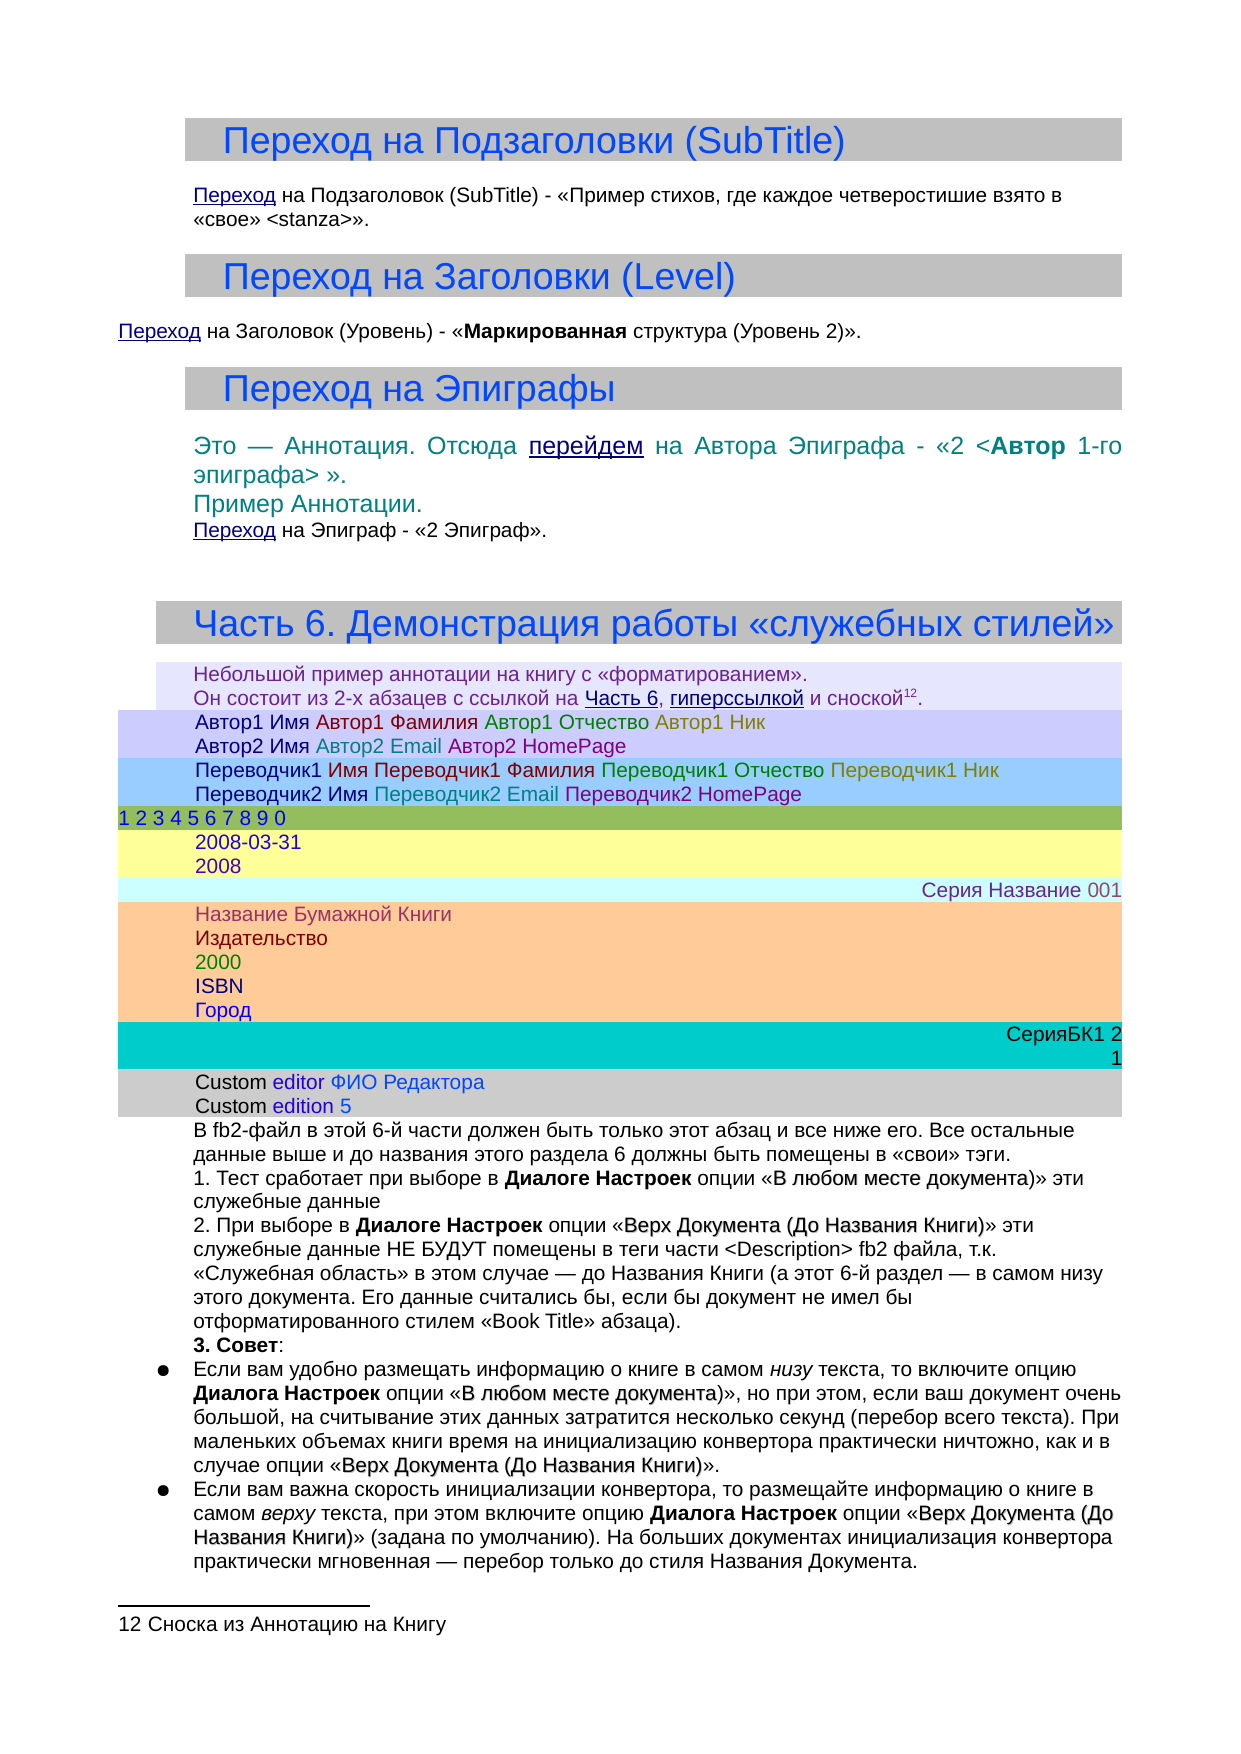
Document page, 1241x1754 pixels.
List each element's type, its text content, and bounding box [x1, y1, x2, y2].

text Город [118, 998, 1122, 1022]
text Серия Название 001 [118, 878, 1122, 902]
list Если вам удобно размещать информацию о книге в самом низу текста, то включите опцию Диалога Настроек опции «В любом месте документа)», но при этом, если ваш документ очень большой, на считывание этих данных затратится несколько секунд (перебор всего текста). При маленьких объемах книги время на инициализацию конвертора практически ничтожно, как и в случае опции «Верх Документа (До Названия Книги)». [156, 1357, 1122, 1477]
text Название Бумажной Книги [118, 902, 1122, 926]
text 1 2 3 4 5 6 7 8 9 0 [118, 806, 1122, 830]
list Переход на Подзаголовки (SubTitle) [185, 118, 1122, 161]
text 2008-03-31 [118, 830, 1122, 854]
list Переход на Эпиграф - «2 Эпиграф». [156, 518, 1122, 542]
list Если вам важна скорость инициализации конвертора, то размещайте информацию о книге в самом верху текста, при этом включите опцию Диалога Настроек опции «Верх Документа (До Названия Книги)» (задана по умолчанию). На больших документах инициализация конвертора практически мгновенная — перебор только до стиля Названия Документа. [156, 1477, 1122, 1573]
list 1. Тест сработает при выборе в Диалоге Настроек опции «В любом месте документа)» эти служебные данные [156, 1165, 1122, 1213]
list 3. Совет: [156, 1333, 1122, 1357]
list Переход на Заголовки (Level) [185, 254, 1122, 297]
list Он состоит из 2-х абзацев с ссылкой на Часть 6, гиперссылкой и сноской. [156, 686, 1122, 710]
list Это — Аннотация. Отсюда перейдем на Автора Эпиграфа - «2 <Автор 1-го эпиграфа> ». [156, 431, 1122, 489]
text ISBN [118, 974, 1122, 998]
list Сноска из Аннотацию на Книгу [118, 1612, 1122, 1636]
text 1 [118, 1046, 1122, 1069]
list Небольшой пример аннотации на книгу с «форматированием». [156, 662, 1122, 686]
text Издательство [118, 926, 1122, 950]
text Переход на Заголовок (Уровень) - «Маркированная структура (Уровень 2)». [118, 319, 1122, 343]
list Переход на Эпиграфы [185, 367, 1122, 410]
text Автор2 Имя Автор2 Email Автор2 HomePage [118, 734, 1122, 758]
list В fb2-файл в этой 6-й части должен быть только этот абзац и все ниже его. Все остальные данные выше и до названия этого раздела 6 должны быть помещены в «свои» тэги. [156, 1117, 1122, 1165]
list 2. При выборе в Диалоге Настроек опции «Верх Документа (До Названия Книги)» эти служебные данные НЕ БУДУТ помещены в теги части <Description> fb2 файла, т.к. «Служебная область» в этом случае — до Названия Книги (а этот 6-й раздел — в самом низу этого документа. Его данные считались бы, если бы документ не имел бы отформатированного стилем «Book Title» абзаца). [156, 1213, 1122, 1333]
text Custom edition 5 [118, 1093, 1122, 1117]
list Часть 6. Демонстрация работы «служебных стилей» [156, 601, 1122, 644]
list Переход на Подзаголовок (SubTitle) - «Пример стихов, где каждое четверостишие взято в «свое» <stanza>». [156, 183, 1122, 231]
text Автор1 Имя Автор1 Фамилия Автор1 Отчество Автор1 Ник [118, 710, 1122, 734]
text 2008 [118, 854, 1122, 878]
text 2000 [118, 950, 1122, 974]
list Пример Аннотации. [156, 489, 1122, 518]
text СерияБК1 2 [118, 1022, 1122, 1046]
text Переводчик1 Имя Переводчик1 Фамилия Переводчик1 Отчество Переводчик1 Ник [118, 758, 1122, 782]
text Custom editor ФИО Редактора [118, 1069, 1122, 1093]
text Переводчик2 Имя Переводчик2 Email Переводчик2 HomePage [118, 782, 1122, 806]
